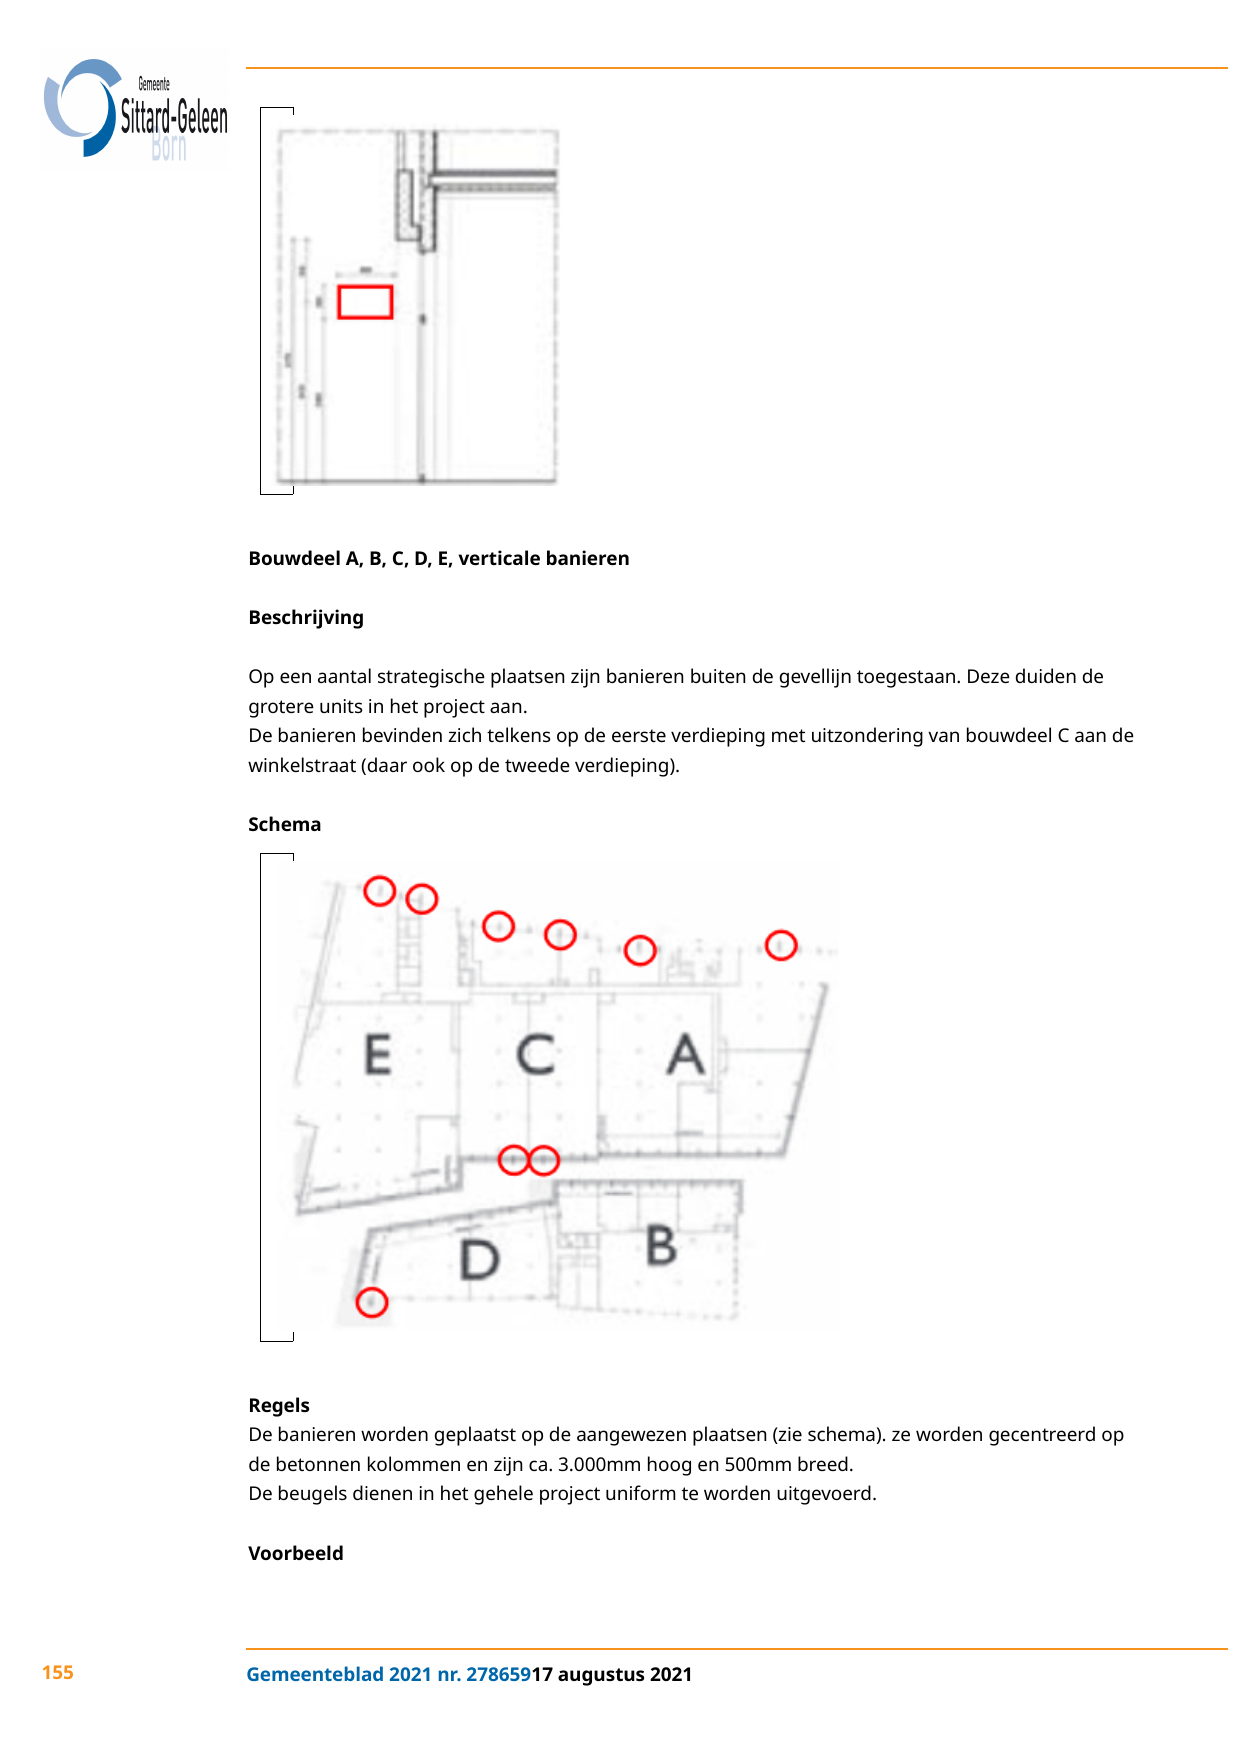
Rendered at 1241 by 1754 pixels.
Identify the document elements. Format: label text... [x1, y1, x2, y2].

text Voorbeeld [248, 1540, 1152, 1566]
text Regels [248, 1392, 1152, 1418]
picture [268, 861, 860, 1332]
picture [41, 47, 231, 172]
text Bouwdeel A, B, C, D, E, verticale banieren [248, 545, 1152, 571]
text De banieren worden geplaatst op de aangewezen plaatsen (zie schema). ze worden gecentreerd op de betonnen kolommen en zijn ca. 3.000mm hoog en 500mm breed. [248, 1421, 1152, 1477]
text Op een aantal strategische plaatsen zijn banieren buiten de gevellijn toegestaan. Deze duiden de grotere units in het project aan. [248, 663, 1152, 719]
text De beugels dienen in het gehele project uniform te worden uitgevoerd. [248, 1481, 1152, 1506]
text Beschrijving [248, 604, 1152, 630]
picture [268, 115, 565, 486]
text Schema [248, 811, 1152, 837]
text De banieren bevinden zich telkens op de eerste verdieping met uitzondering van bouwdeel C aan de winkelstraat (daar ook op de tweede verdieping). [248, 723, 1152, 778]
